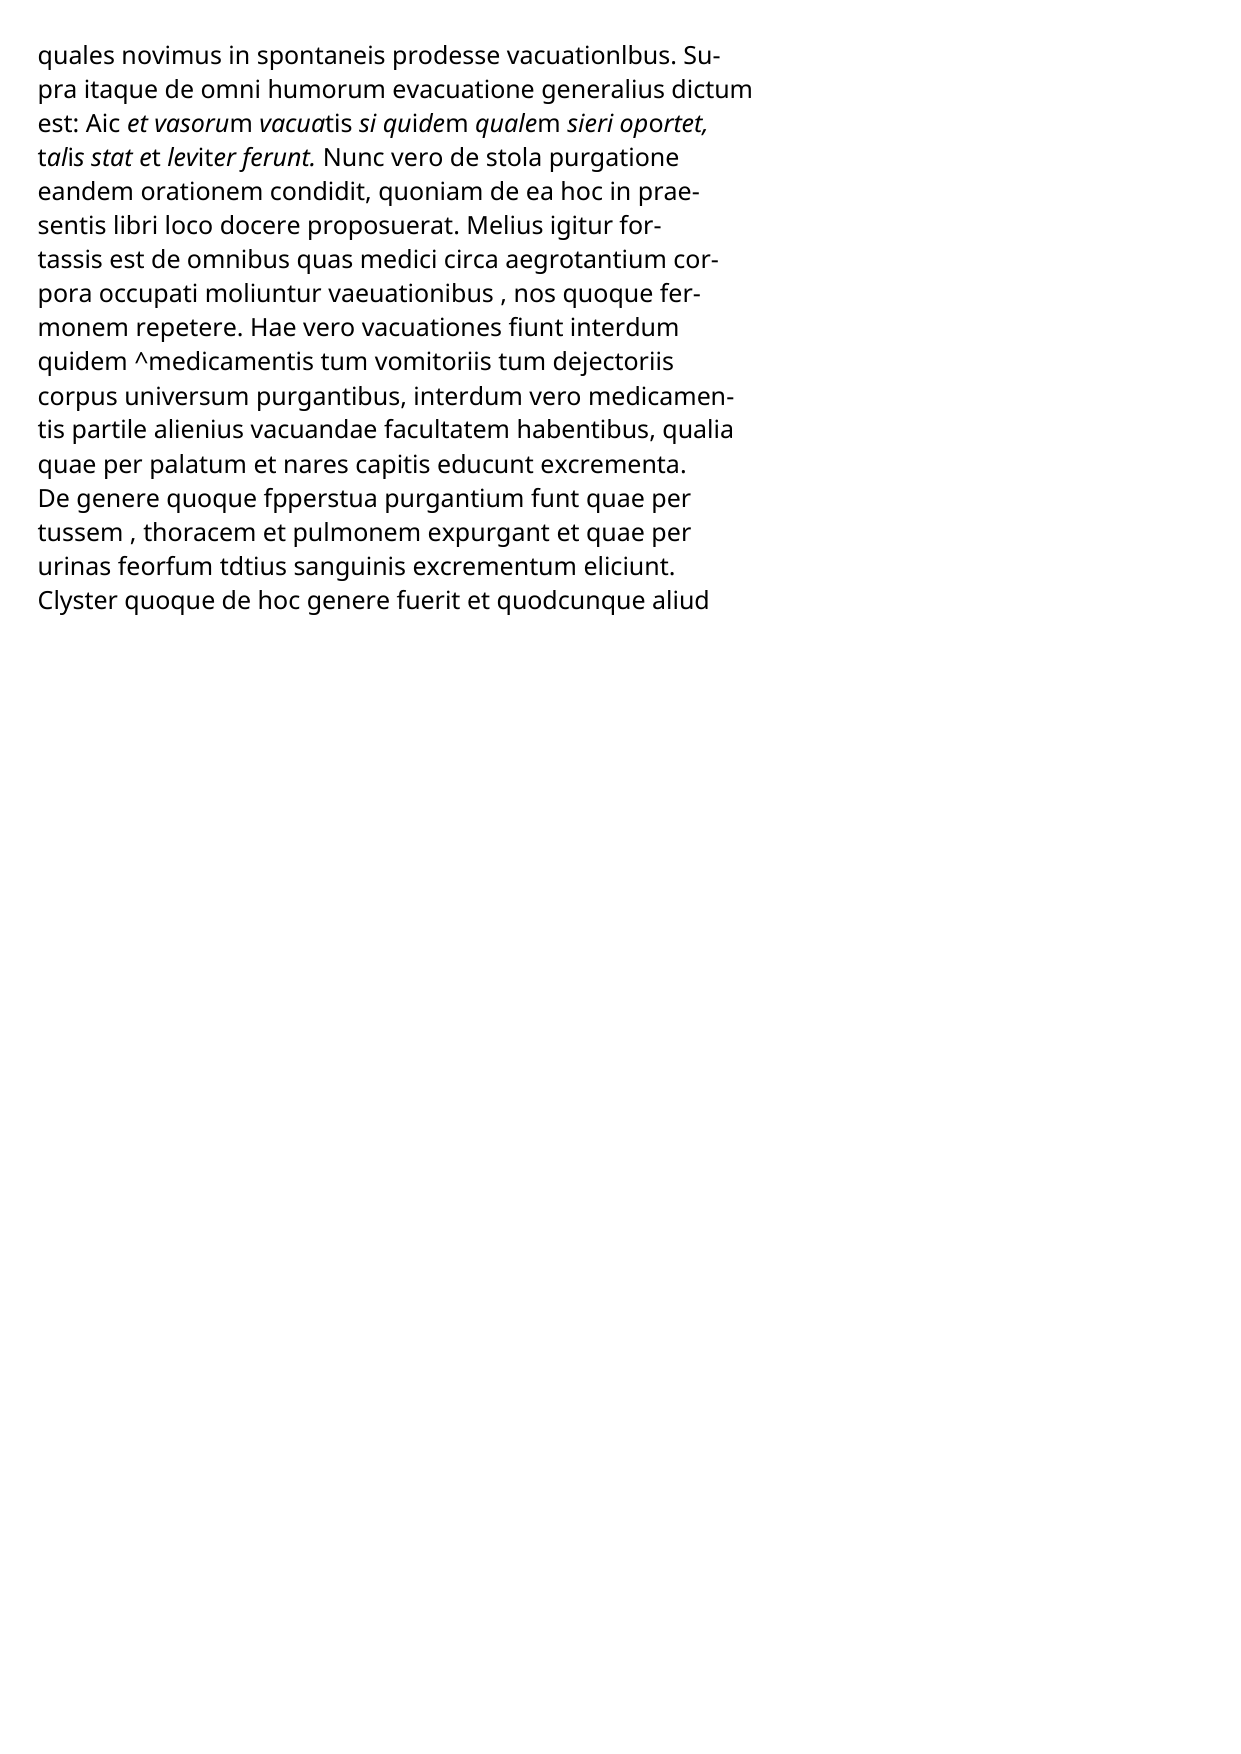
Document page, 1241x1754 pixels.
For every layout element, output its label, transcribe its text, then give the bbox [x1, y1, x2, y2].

text quales novimus in spontaneis prodesse vacuationlbus. Su- pra itaque de omni humorum evacuatione generalius dictum est: Aic et vasorum vacuatis si quidem qualem sieri oportet, talis stat et leviter ferunt. Nunc vero de stola purgatione eandem orationem condidit, quoniam de ea hoc in prae- sentis libri loco docere proposuerat. Melius igitur for- tassis est de omnibus quas medici circa aegrotantium cor- pora occupati moliuntur vaeuationibus , nos quoque fer- monem repetere. Hae vero vacuationes fiunt interdum quidem ^medicamentis tum vomitoriis tum dejectoriis corpus universum purgantibus, interdum vero medicamen- tis partile alienius vacuandae facultatem habentibus, qualia quae per palatum et nares capitis educunt excrementa. De genere quoque fpperstua purgantium funt quae per tussem , thoracem et pulmonem expurgant et quae per urinas feorfum tdtius sanguinis excrementum eliciunt. Clyster quoque de hoc genere fuerit et quodcunque aliud [37, 37, 1203, 617]
